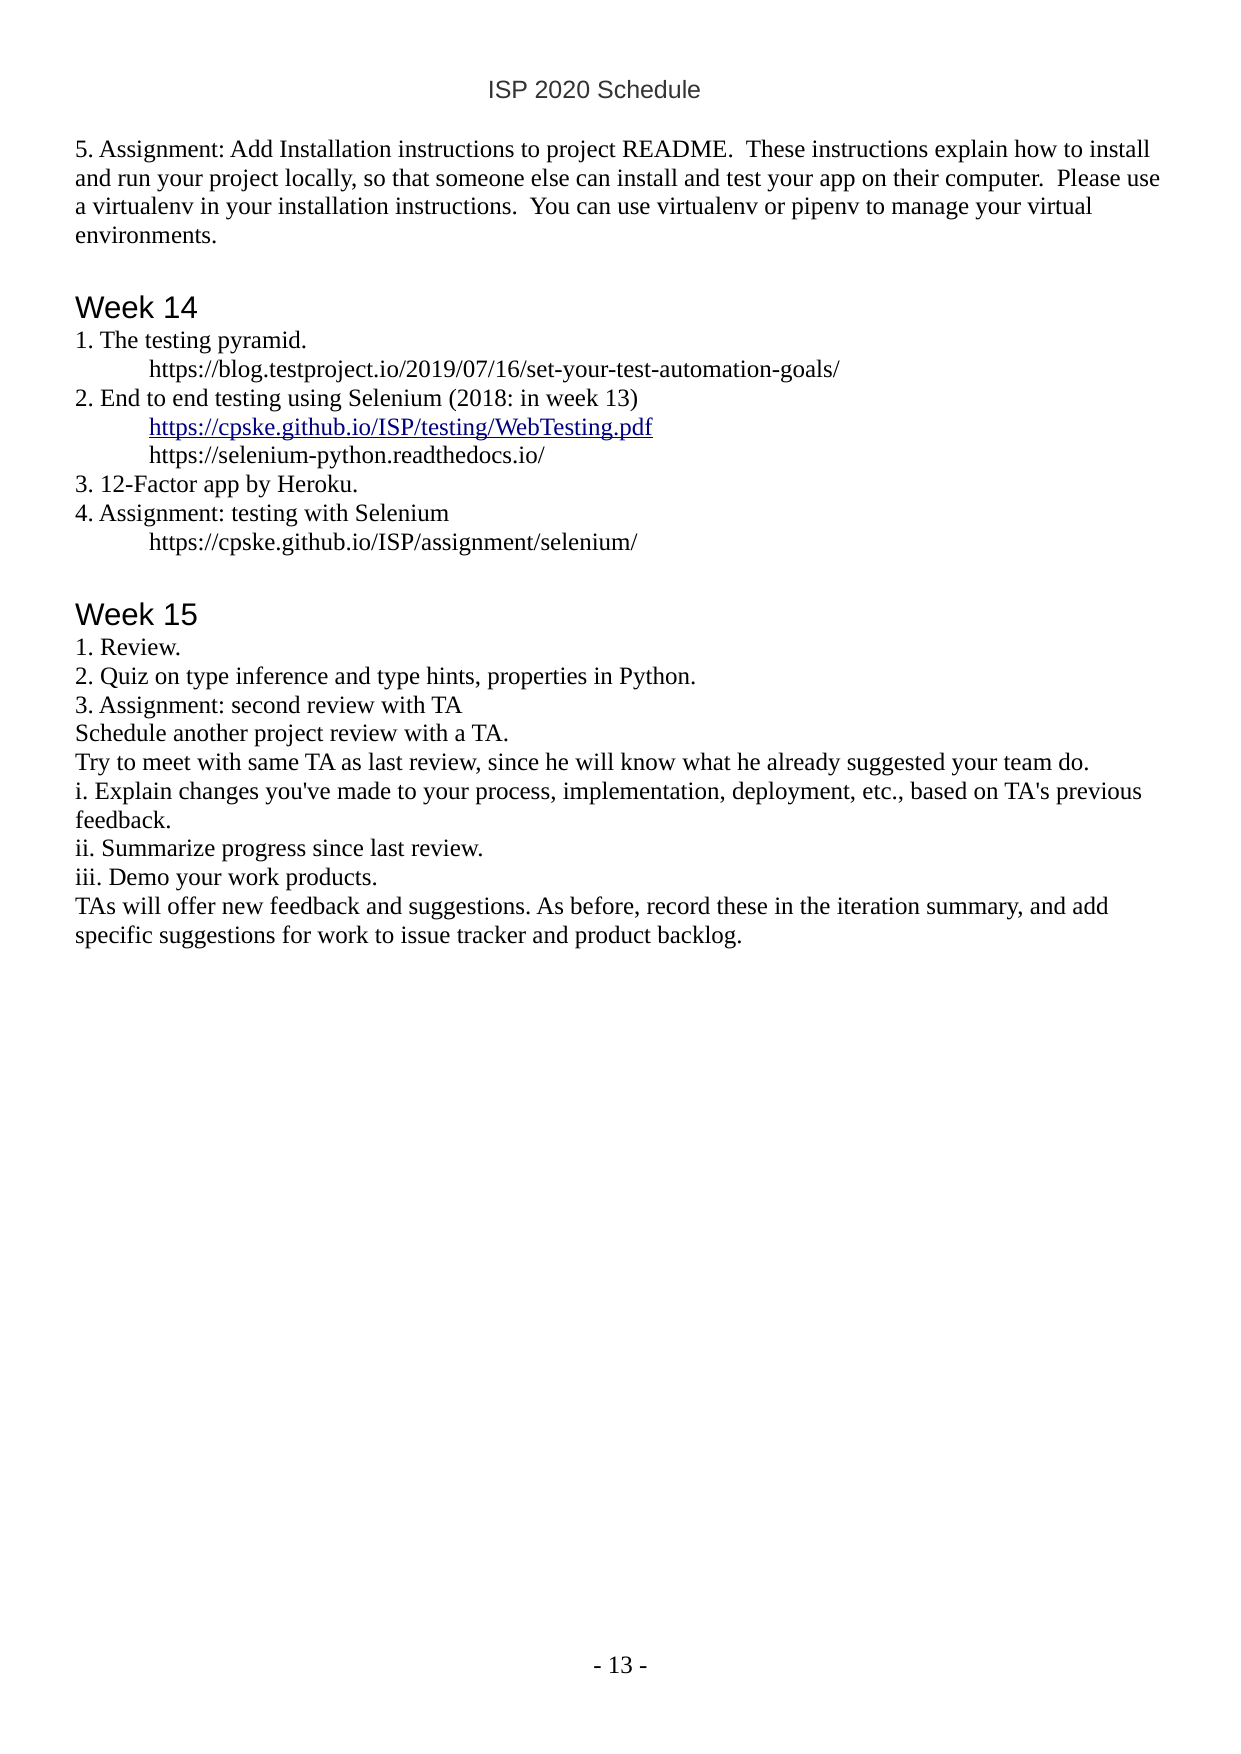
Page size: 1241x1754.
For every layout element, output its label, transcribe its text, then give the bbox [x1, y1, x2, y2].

text 5. Assignment: Add Installation instructions to project README. These instructions explain how to install and run your project locally, so that someone else can install and test your app on their computer. Please use a virtualenv in your installation instructions. You can use virtualenv or pipenv to manage your virtual environments. [75, 134, 1166, 249]
text https://cpske.github.io/ISP/assignment/selenium/ [75, 527, 1166, 556]
text Schedule another project review with a TA. [75, 718, 1166, 747]
text 4. Assignment: testing with Selenium [75, 498, 1166, 527]
text https://selenium-python.readthedocs.io/ [75, 441, 1166, 469]
text 2. End to end testing using Selenium (2018: in week 13) [75, 383, 1166, 412]
text 3. Assignment: second review with TA [75, 690, 1166, 718]
text https://cpske.github.io/ISP/testing/WebTesting.pdf [75, 412, 1166, 441]
text TAs will offer new feedback and suggestions. As before, record these in the iteration summary, and add specific suggestions for work to issue tracker and product backlog. [75, 891, 1166, 948]
text i. Explain changes you've made to your process, implementation, deployment, etc., based on TA's previous feedback. [75, 776, 1166, 833]
subtitle Week 15 [75, 596, 1166, 632]
text 2. Quiz on type inference and type hints, properties in Python. [75, 661, 1166, 690]
text 3. 12-Factor app by Heroku. [75, 469, 1166, 498]
subtitle Week 14 [75, 289, 1166, 326]
text 1. Review. [75, 632, 1166, 661]
text iii. Demo your work products. [75, 862, 1166, 891]
text Try to meet with same TA as last review, since he will know what he already suggested your team do. [75, 747, 1166, 776]
text https://blog.testproject.io/2019/07/16/set-your-test-automation-goals/ [75, 354, 1166, 383]
text 1. The testing pyramid. [75, 326, 1166, 354]
text ii. Summarize progress since last review. [75, 833, 1166, 862]
